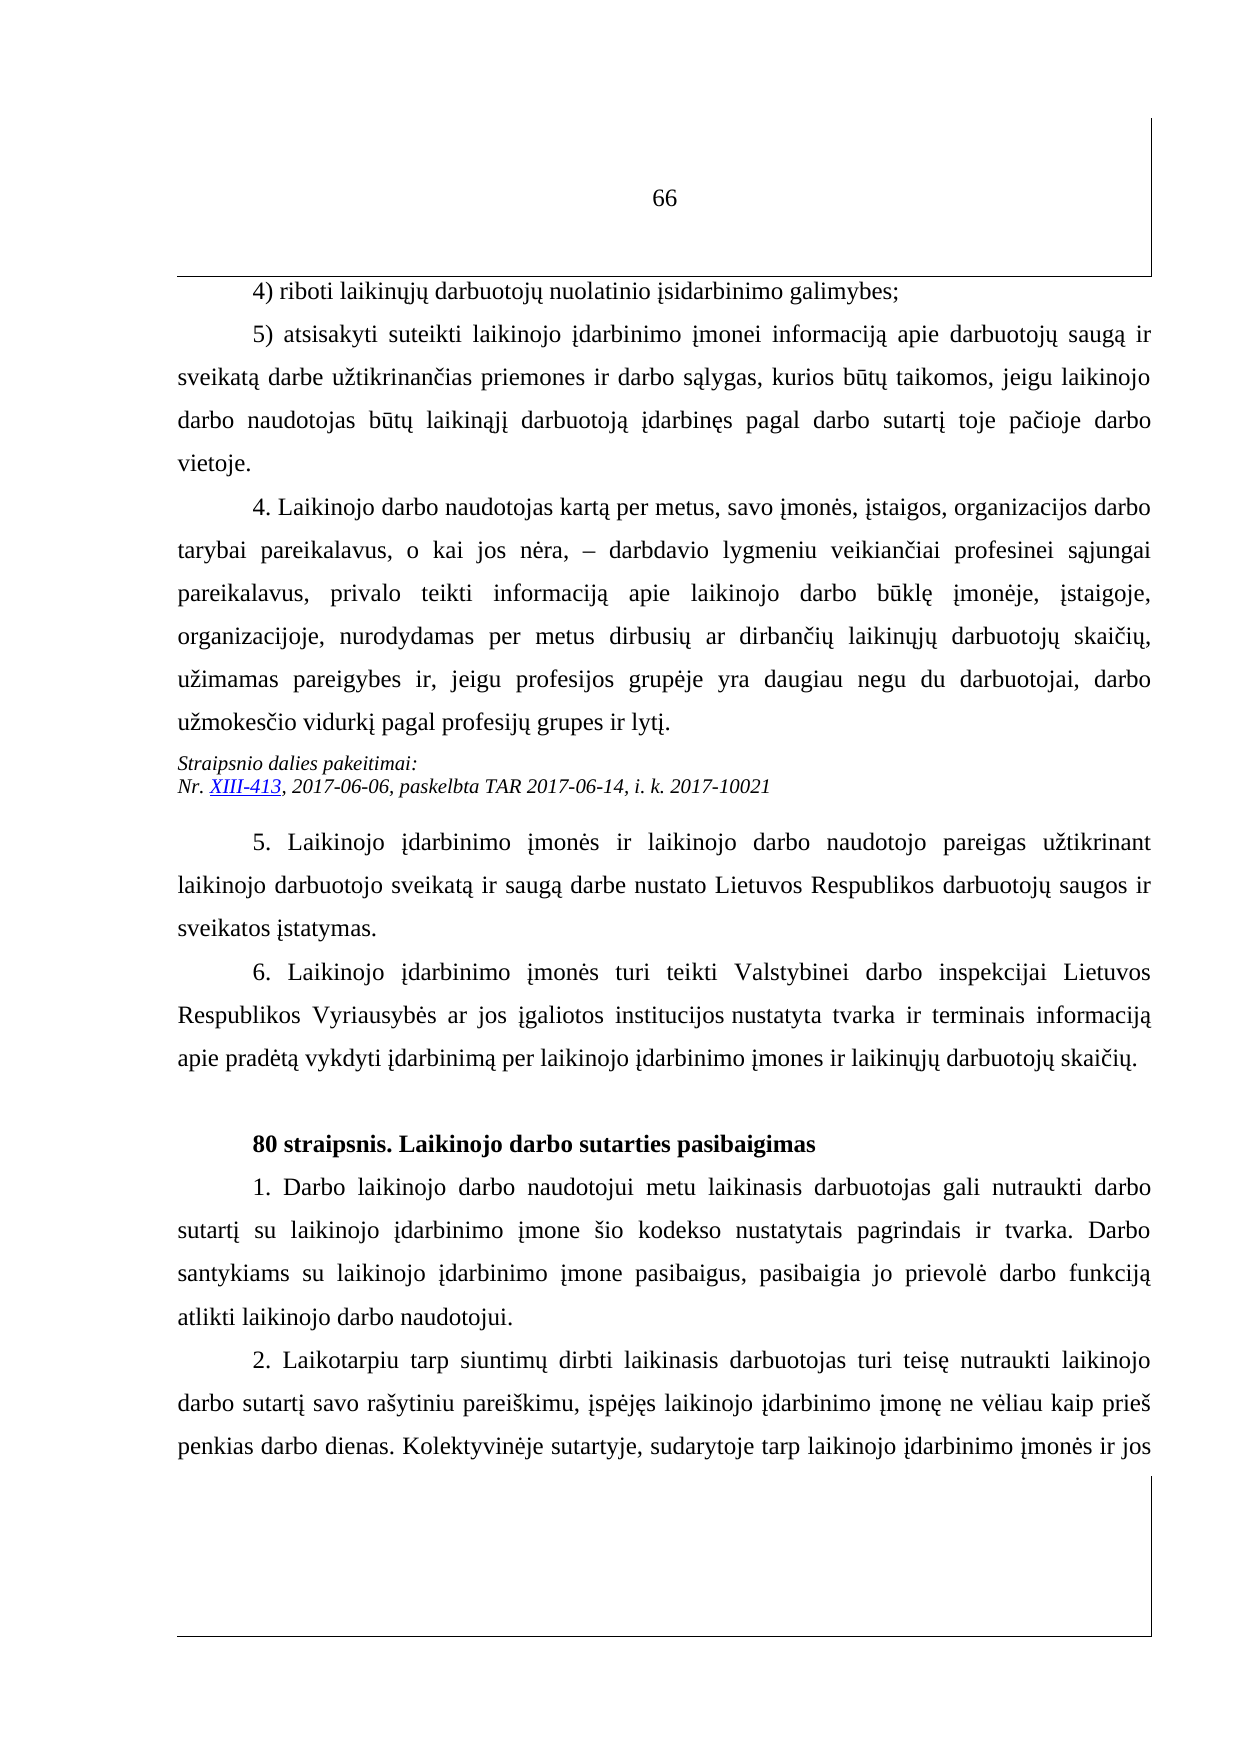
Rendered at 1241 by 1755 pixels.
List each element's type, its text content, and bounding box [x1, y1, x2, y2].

text 2. Laikotarpiu tarp siuntimų dirbti laikinasis darbuotojas turi teisę nutraukti laikinojo darbo sutartį savo rašytiniu pareiškimu, įspėjęs laikinojo įdarbinimo įmonę ne vėliau kaip prieš penkias darbo dienas. Kolektyvinėje sutartyje, sudarytoje tarp laikinojo įdarbinimo įmonės ir jos [177, 1345, 1152, 1460]
text Nr. XIII-413, 2017-06-06, paskelbta TAR 2017-06-14, i. k. 2017-10021 [177, 774, 1152, 798]
text 1. Darbo laikinojo darbo naudotojui metu laikinasis darbuotojas gali nutraukti darbo sutartį su laikinojo įdarbinimo įmone šio kodekso nustatytais pagrindais ir tvarka. Darbo santykiams su laikinojo įdarbinimo įmone pasibaigus, pasibaigia jo prievolė darbo funkciją atlikti laikinojo darbo naudotojui. [177, 1172, 1152, 1330]
subtitle 80 straipsnis. Laikinojo darbo sutarties pasibaigimas [177, 1129, 1152, 1158]
text Straipsnio dalies pakeitimai: [177, 750, 1152, 774]
text 5) atsisakyti suteikti laikinojo įdarbinimo įmonei informaciją apie darbuotojų saugą ir sveikatą darbe užtikrinančias priemones ir darbo sąlygas, kurios būtų taikomos, jeigu laikinojo darbo naudotojas būtų laikinąjį darbuotoją įdarbinęs pagal darbo sutartį toje pačioje darbo vietoje. [177, 319, 1152, 477]
text 6. Laikinojo įdarbinimo įmonės turi teikti Valstybinei darbo inspekcijai Lietuvos Respublikos Vyriausybės ar jos įgaliotos institucijos nustatyta tvarka ir terminais informaciją apie pradėtą vykdyti įdarbinimą per laikinojo įdarbinimo įmones ir laikinųjų darbuotojų skaičių. [177, 957, 1152, 1072]
text 5. Laikinojo įdarbinimo įmonės ir laikinojo darbo naudotojo pareigas užtikrinant laikinojo darbuotojo sveikatą ir saugą darbe nustato Lietuvos Respublikos darbuotojų saugos ir sveikatos įstatymas. [177, 827, 1152, 942]
text 4) riboti laikinųjų darbuotojų nuolatinio įsidarbinimo galimybes; [177, 276, 1152, 305]
text 4. Laikinojo darbo naudotojas kartą per metus, savo įmonės, įstaigos, organizacijos darbo tarybai pareikalavus, o kai jos nėra, – darbdavio lygmeniu veikiančiai profesinei sąjungai pareikalavus, privalo teikti informaciją apie laikinojo darbo būklę įmonėje, įstaigoje, organizacijoje, nurodydamas per metus dirbusių ar dirbančių laikinųjų darbuotojų skaičių, užimamas pareigybes ir, jeigu profesijos grupėje yra daugiau negu du darbuotojai, darbo užmokesčio vidurkį pagal profesijų grupes ir lytį. [177, 492, 1152, 736]
